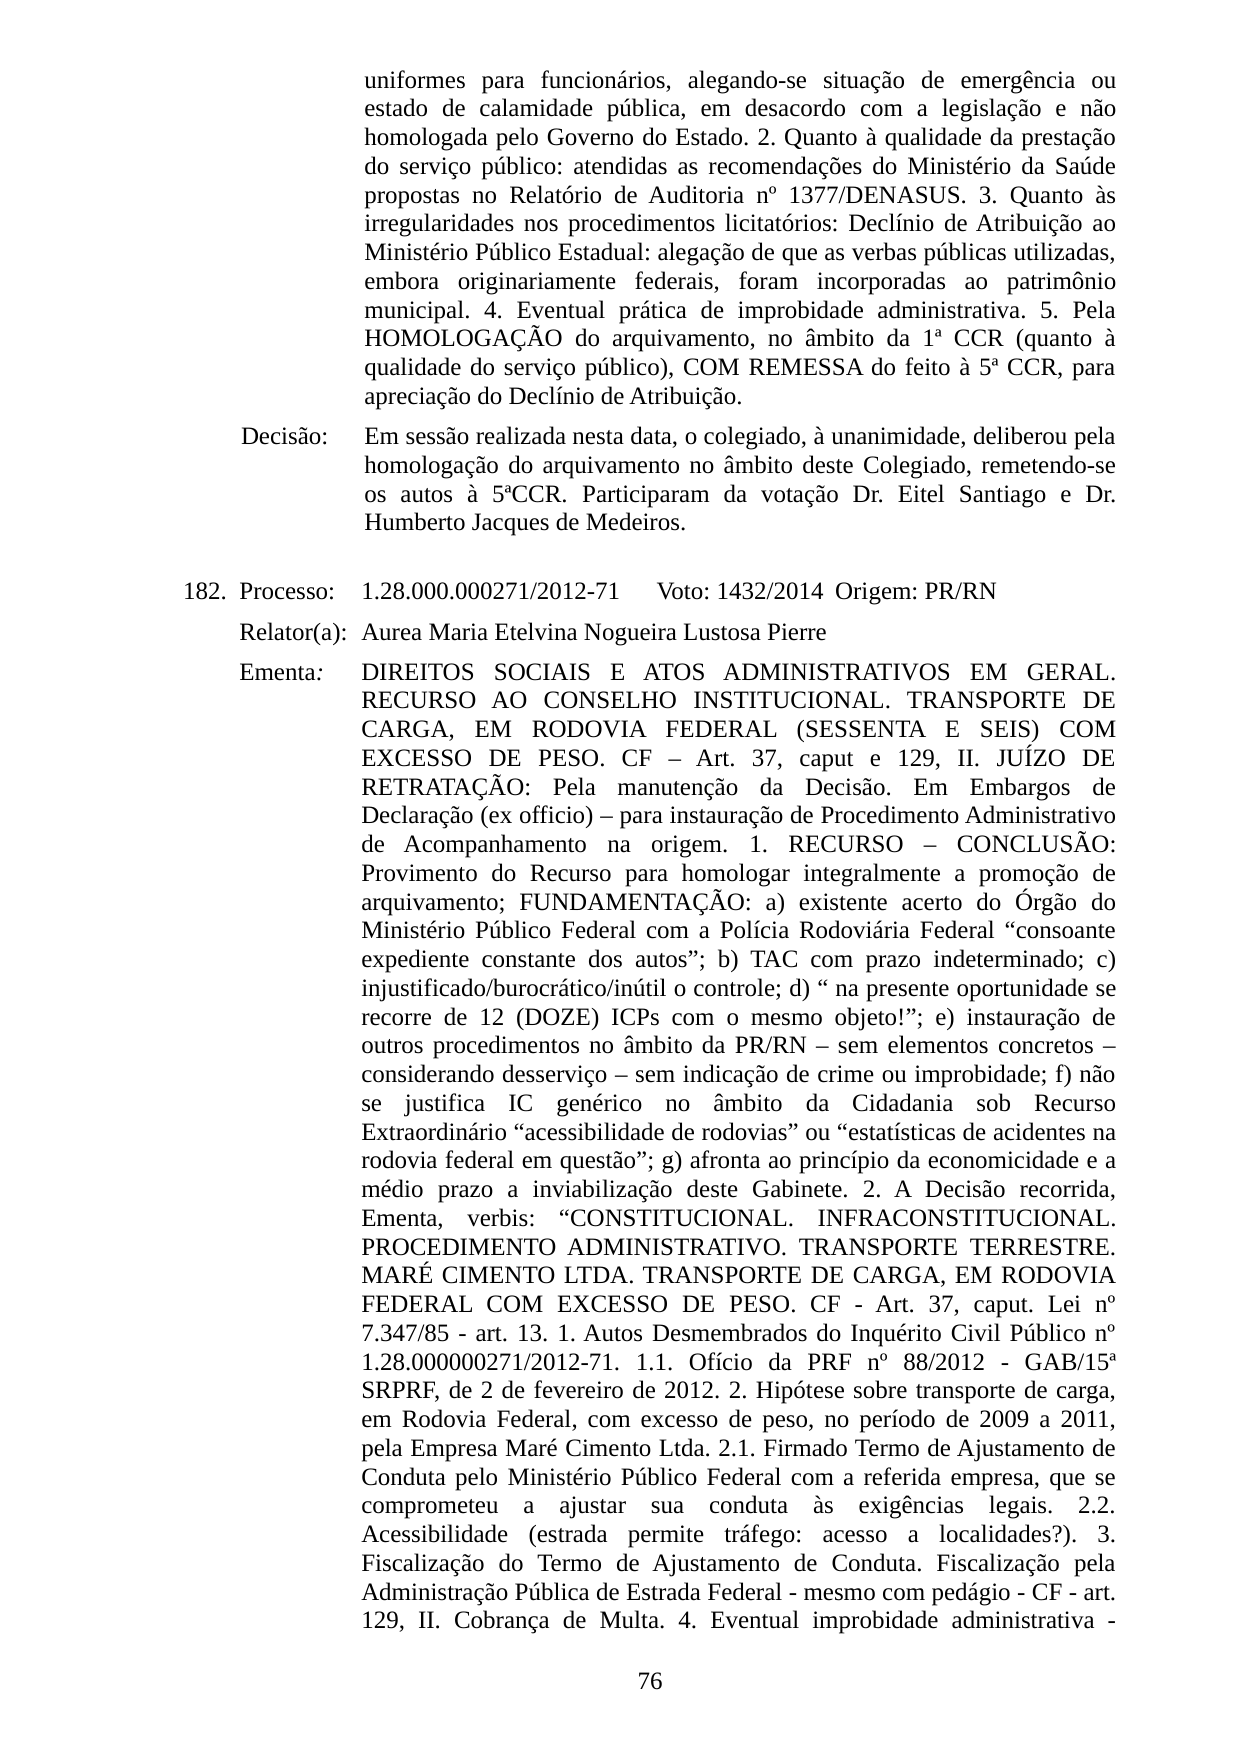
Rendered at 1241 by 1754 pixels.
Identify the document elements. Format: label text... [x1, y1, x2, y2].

table_header 1.28.000.000271/2012-71 [355, 571, 651, 611]
table_header Origem: PR/RN [829, 571, 1122, 611]
table_cell [177, 611, 233, 651]
table_cell uniformes para funcionários, alegando-se situação de emergência ou estado de calamidade pública, em desacordo com a legislação e não homologada pelo Governo do Estado. 2. Quanto à qualidade da prestação do serviço público: atendidas as recomendações do Ministério da Saúde propostas no Relatório de Auditoria nº 1377/DENASUS. 3. Quanto às irregularidades nos procedimentos licitatórios: Declínio de Atribuição ao Ministério Público Estadual: alegação de que as verbas públicas utilizadas, embora originariamente federais, foram incorporadas ao patrimônio municipal. 4. Eventual prática de improbidade administrativa. 5. Pela HOMOLOGAÇÃO do arquivamento, no âmbito da 1ª CCR (quanto à qualidade do serviço público), COM REMESSA do feito à 5ª CCR, para apreciação do Declínio de Atribuição. [359, 59, 1122, 416]
table_header 182. [177, 571, 233, 611]
table_cell [177, 416, 235, 542]
table_cell Ementa: [234, 651, 355, 1640]
table_cell Em sessão realizada nesta data, o colegiado, à unanimidade, deliberou pela homologação do arquivamento no âmbito deste Colegiado, remetendo-se os autos à 5ªCCR. Participaram da votação Dr. Eitel Santiago e Dr. Humberto Jacques de Medeiros. [359, 416, 1122, 542]
table_cell [177, 651, 233, 1640]
table_cell Relator(a): [234, 611, 355, 651]
table_cell [235, 59, 358, 416]
table_cell DIREITOS SOCIAIS E ATOS ADMINISTRATIVOS EM GERAL. RECURSO AO CONSELHO INSTITUCIONAL. TRANSPORTE DE CARGA, EM RODOVIA FEDERAL (SESSENTA E SEIS) COM EXCESSO DE PESO. CF – Art. 37, caput e 129, II. JUÍZO DE RETRATAÇÃO: Pela manutenção da Decisão. Em Embargos de Declaração (ex officio) – para instauração de Procedimento Administrativo de Acompanhamento na origem. 1. RECURSO – CONCLUSÃO: Provimento do Recurso para homologar integralmente a promoção de arquivamento; FUNDAMENTAÇÃO: a) existente acerto do Órgão do Ministério Público Federal com a Polícia Rodoviária Federal “consoante expediente constante dos autos”; b) TAC com prazo indeterminado; c) injustificado/burocrático/inútil o controle; d) “ na presente oportunidade se recorre de 12 (DOZE) ICPs com o mesmo objeto!”; e) instauração de outros procedimentos no âmbito da PR/RN – sem elementos concretos – considerando desserviço – sem indicação de crime ou improbidade; f) não se justifica IC genérico no âmbito da Cidadania sob Recurso Extraordinário “acessibilidade de rodovias” ou “estatísticas de acidentes na rodovia federal em questão”; g) afronta ao princípio da economicidade e a médio prazo a inviabilização deste Gabinete. 2. A Decisão recorrida, Ementa, verbis: “CONSTITUCIONAL. INFRACONSTITUCIONAL. PROCEDIMENTO ADMINISTRATIVO. TRANSPORTE TERRESTRE. MARÉ CIMENTO LTDA. TRANSPORTE DE CARGA, EM RODOVIA FEDERAL COM EXCESSO DE PESO. CF - Art. 37, caput. Lei nº 7.347/85 - art. 13. 1. Autos Desmembrados do Inquérito Civil Público nº 1.28.000000271/2012-71. 1.1. Ofício da PRF nº 88/2012 - GAB/15ª SRPRF, de 2 de fevereiro de 2012. 2. Hipótese sobre transporte de carga, em Rodovia Federal, com excesso de peso, no período de 2009 a 2011, pela Empresa Maré Cimento Ltda. 2.1. Firmado Termo de Ajustamento de Conduta pelo Ministério Público Federal com a referida empresa, que se comprometeu a ajustar sua conduta às exigências legais. 2.2. Acessibilidade (estrada permite tráfego: acesso a localidades?). 3. Fiscalização do Termo de Ajustamento de Conduta. Fiscalização pela Administração Pública de Estrada Federal - mesmo com pedágio - CF - art. 129, II. Cobrança de Multa. 4. Eventual improbidade administrativa [355, 651, 1122, 1640]
table_header Processo: [234, 571, 355, 611]
table_header Voto: 1432/2014 [651, 571, 829, 611]
table_cell Decisão: [235, 416, 358, 542]
table_cell [177, 59, 235, 416]
table_cell Aurea Maria Etelvina Nogueira Lustosa Pierre [355, 611, 1122, 651]
